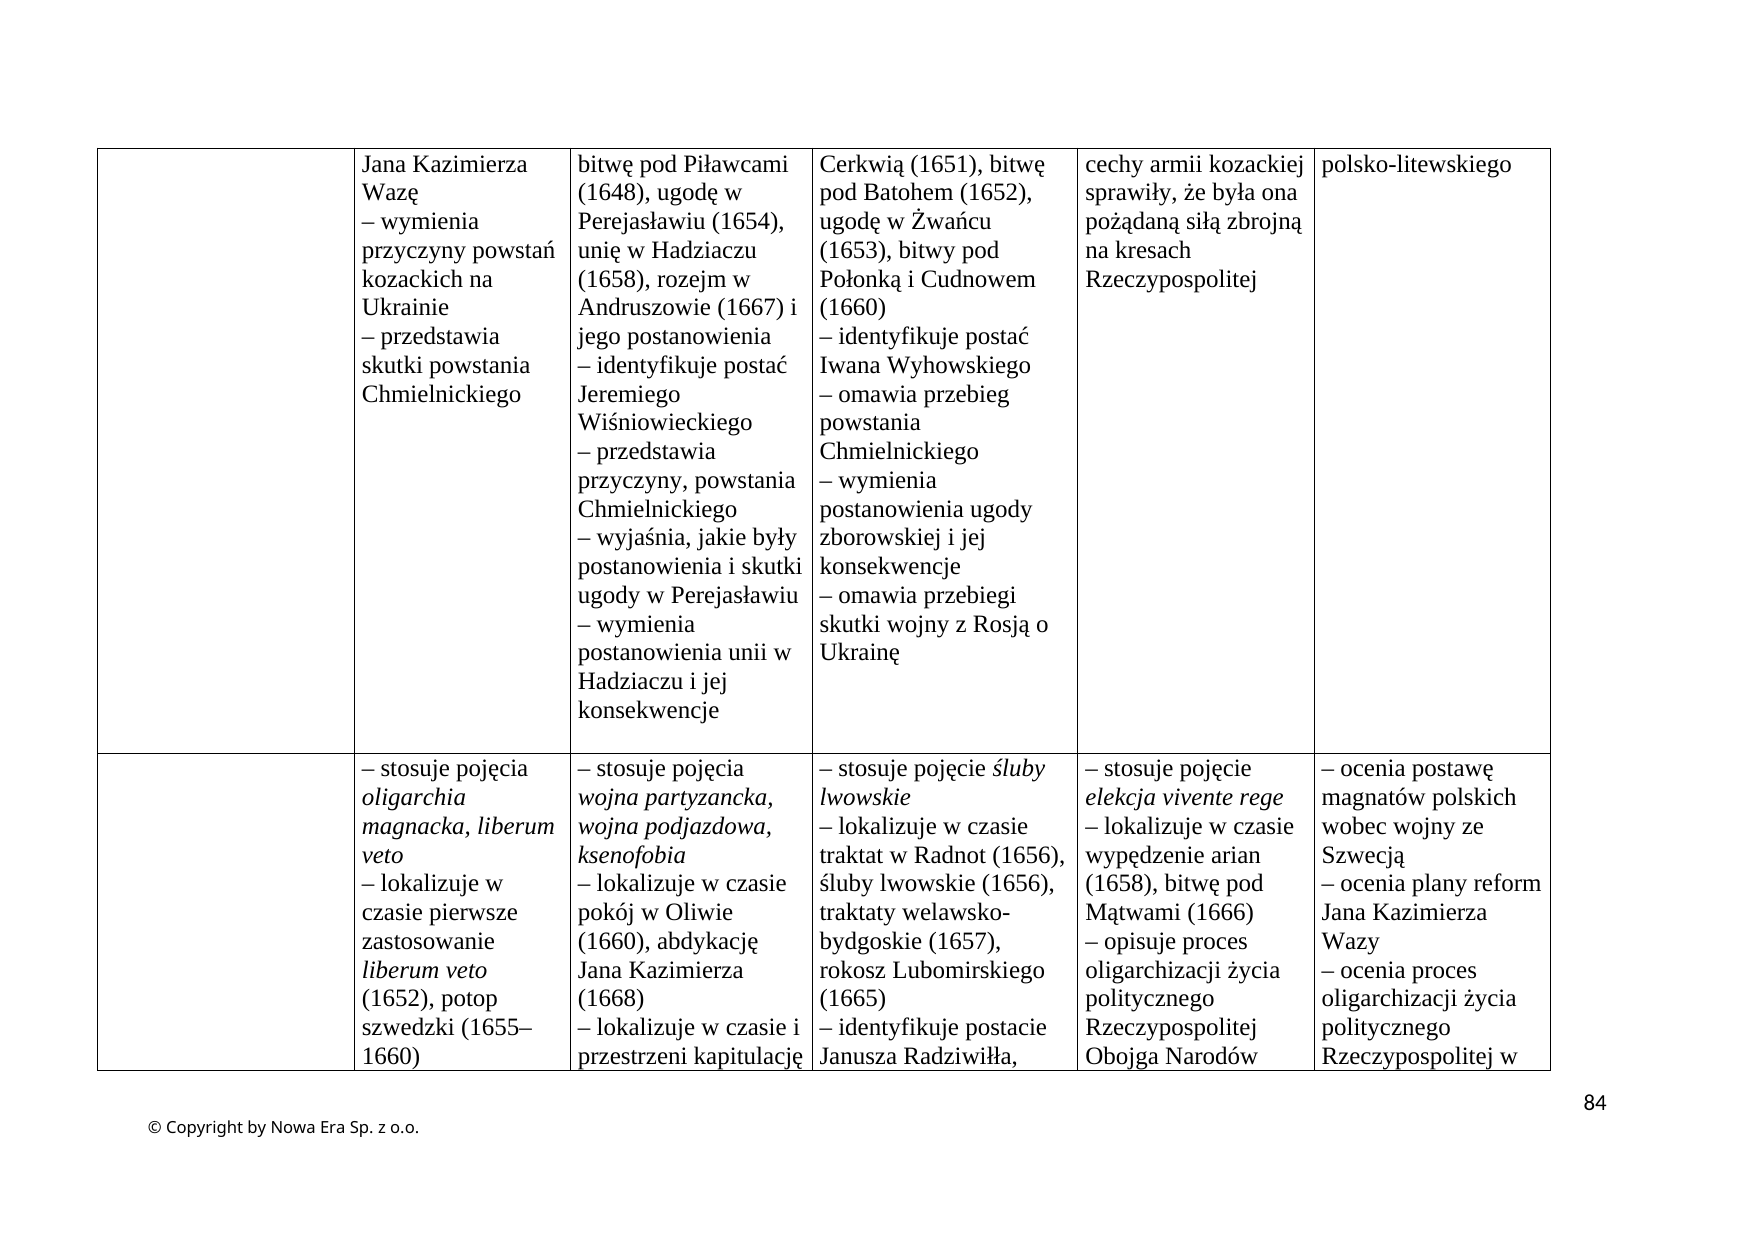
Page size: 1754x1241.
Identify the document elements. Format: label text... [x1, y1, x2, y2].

table_cell polsko-litewskiego [1315, 149, 1550, 752]
table_cell [98, 149, 354, 752]
table_cell – stosuje pojęcie elekcja vivente rege – lokalizuje w czasie wypędzenie arian (1658), bitwę pod Mątwami (1666) – opisuje proces oligarchizacji życia politycznego Rzeczypospolitej Obojga Narodów [1078, 754, 1314, 1070]
table_cell Jana Kazimierza Wazę – wymienia przyczyny powstań kozackich na Ukrainie – przedstawia skutki powstania Chmielnickiego [355, 149, 570, 752]
table_cell bitwę pod Piławcami (1648), ugodę w Perejasławiu (1654), unię w Hadziaczu (1658), rozejm w Andruszowie (1667) i jego postanowienia – identyfikuje postać Jeremiego Wiśniowieckiego – przedstawia przyczyny, powstania Chmielnickiego – wyjaśnia, jakie były postanowienia i skutki ugody w Perejasławiu – wymienia postanowienia unii w Hadziaczu i jej konsekwencje [571, 149, 812, 752]
table_cell [98, 754, 354, 1070]
table_cell – ocenia postawę magnatów polskich wobec wojny ze Szwecją – ocenia plany reform Jana Kazimierza Wazy – ocenia proces oligarchizacji życia politycznego Rzeczypospolitej w [1315, 754, 1550, 1070]
table_cell – stosuje pojęcie śluby lwowskie – lokalizuje w czasie traktat w Radnot (1656), śluby lwowskie (1656), traktaty welawsko-bydgoskie (1657), rokosz Lubomirskiego (1665) – identyfikuje postacie Janusza Radziwiłła, [813, 754, 1077, 1070]
table_cell Cerkwią (1651), bitwę pod Batohem (1652), ugodę w Żwańcu (1653), bitwy pod Połonką i Cudnowem (1660) – identyfikuje postać Iwana Wyhowskiego – omawia przebieg powstania Chmielnickiego – wymienia postanowienia ugody zborowskiej i jej konsekwencje – omawia przebiegi skutki wojny z Rosją o Ukrainę [813, 149, 1077, 752]
table_cell – stosuje pojęcia oligarchia magnacka, liberum veto – lokalizuje w czasie pierwsze zastosowanie liberum veto (1652), potop szwedzki (1655–1660) [355, 754, 570, 1070]
table_cell – stosuje pojęcia wojna partyzancka, wojna podjazdowa, ksenofobia – lokalizuje w czasie pokój w Oliwie (1660), abdykację Jana Kazimierza (1668) – lokalizuje w czasie i przestrzeni kapitulację [571, 754, 812, 1070]
table_cell cechy armii kozackiej sprawiły, że była ona pożądaną siłą zbrojną na kresach Rzeczypospolitej [1078, 149, 1314, 752]
